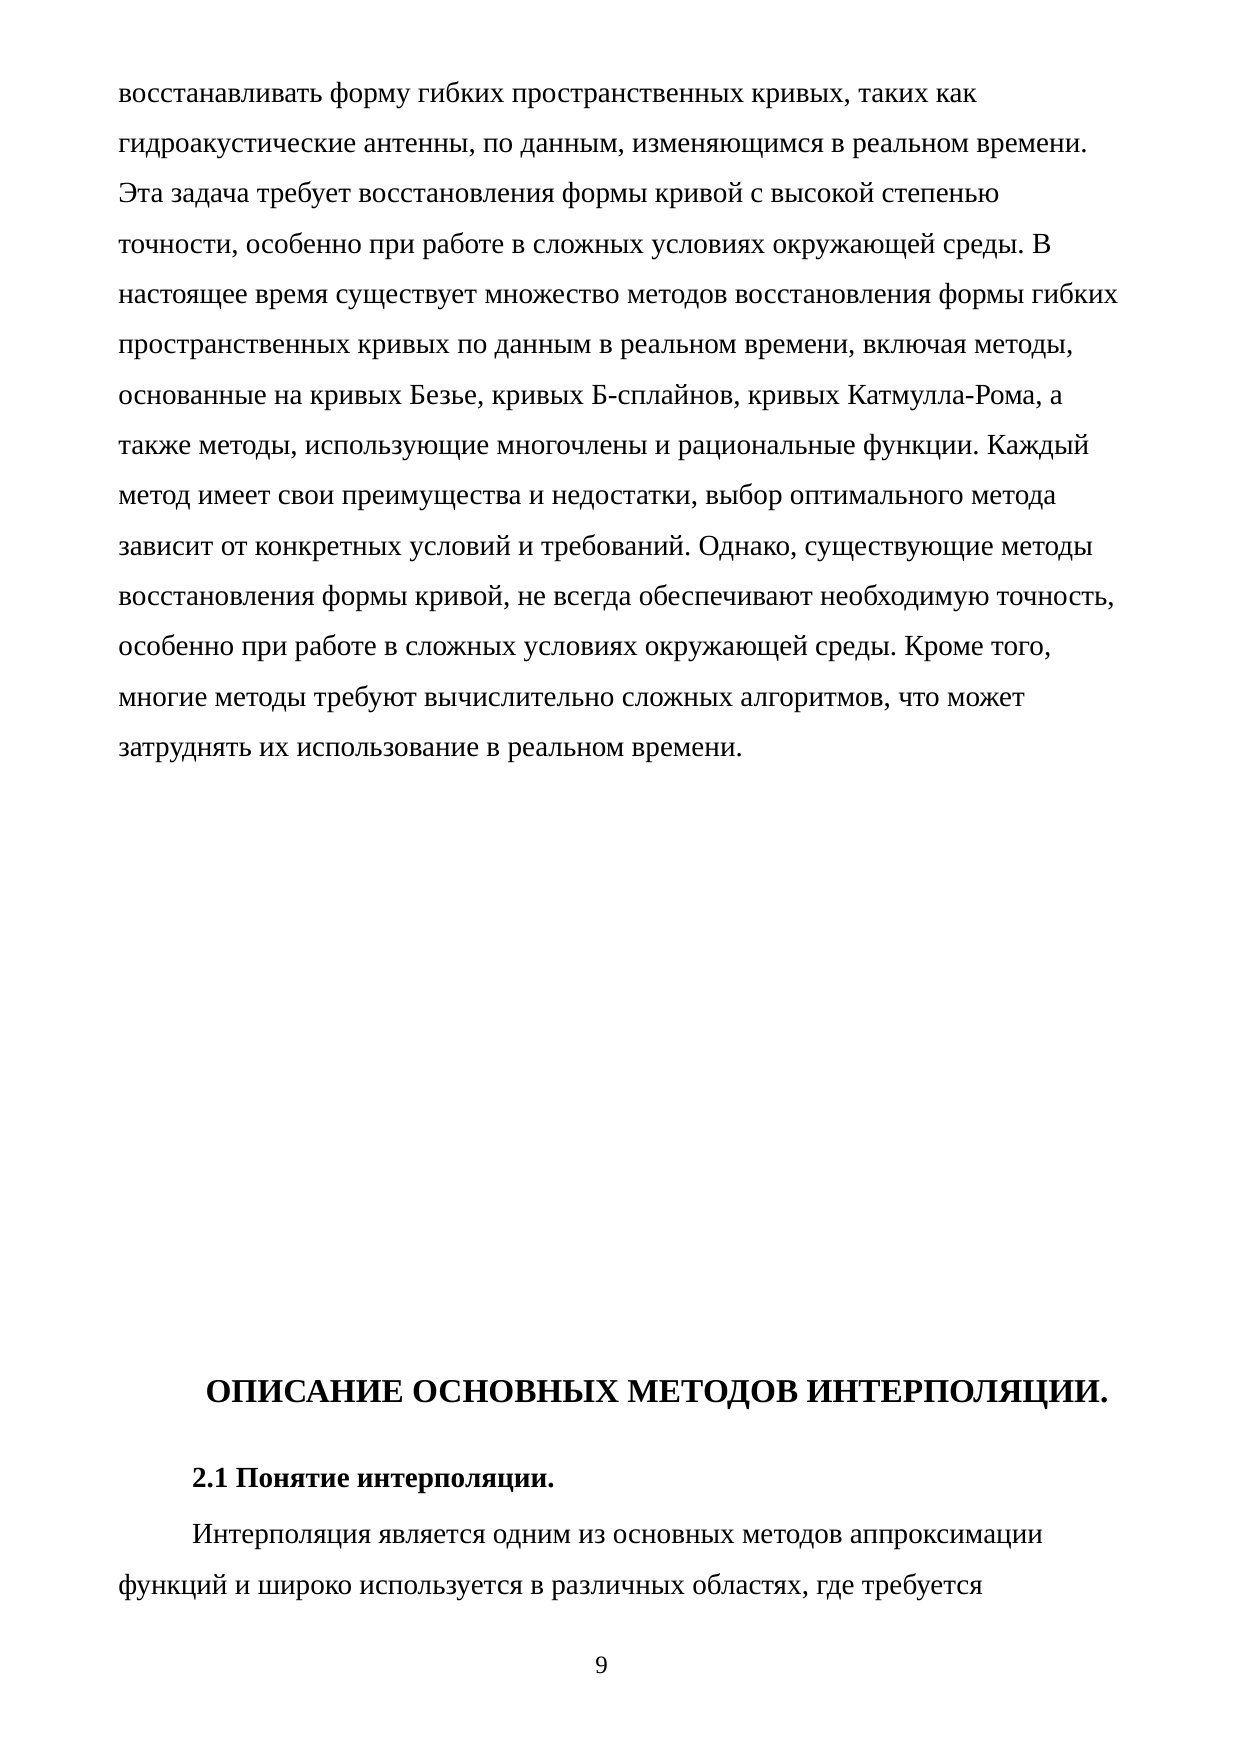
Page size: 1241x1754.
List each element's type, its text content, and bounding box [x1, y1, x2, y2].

subtitle ОПИСАНИЕ ОСНОВНЫХ МЕТОДОВ ИНТЕРПОЛЯЦИИ. [192, 1371, 1122, 1409]
text Интерполяция является одним из основных методов аппроксимации функций и широко используется в различных областях, где требуется [118, 1517, 1122, 1600]
text восстанавливать форму гибких пространственных кривых, таких как гидроакустические антенны, по данным, изменяющимся в реальном времени. Эта задача требует восстановления формы кривой с высокой степенью точности, особенно при работе в сложных условиях окружающей среды. В настоящее время существует множество методов восстановления формы гибких пространственных кривых по данным в реальном времени, включая методы, основанные на кривых Безье, кривых Б-сплайнов, кривых Катмулла-Рома, а также методы, использующие многочлены и рациональные функции. Каждый метод имеет свои преимущества и недостатки, выбор оптимального метода зависит от конкретных условий и требований. Однако, существующие методы восстановления формы кривой, не всегда обеспечивают необходимую точность, особенно при работе в сложных условиях окружающей среды. Кроме того, многие методы требуют вычислительно сложных алгоритмов, что может затруднять их использование в реальном времени. [118, 75, 1122, 763]
subtitle 2.1 Понятие интерполяции. [118, 1460, 1122, 1493]
